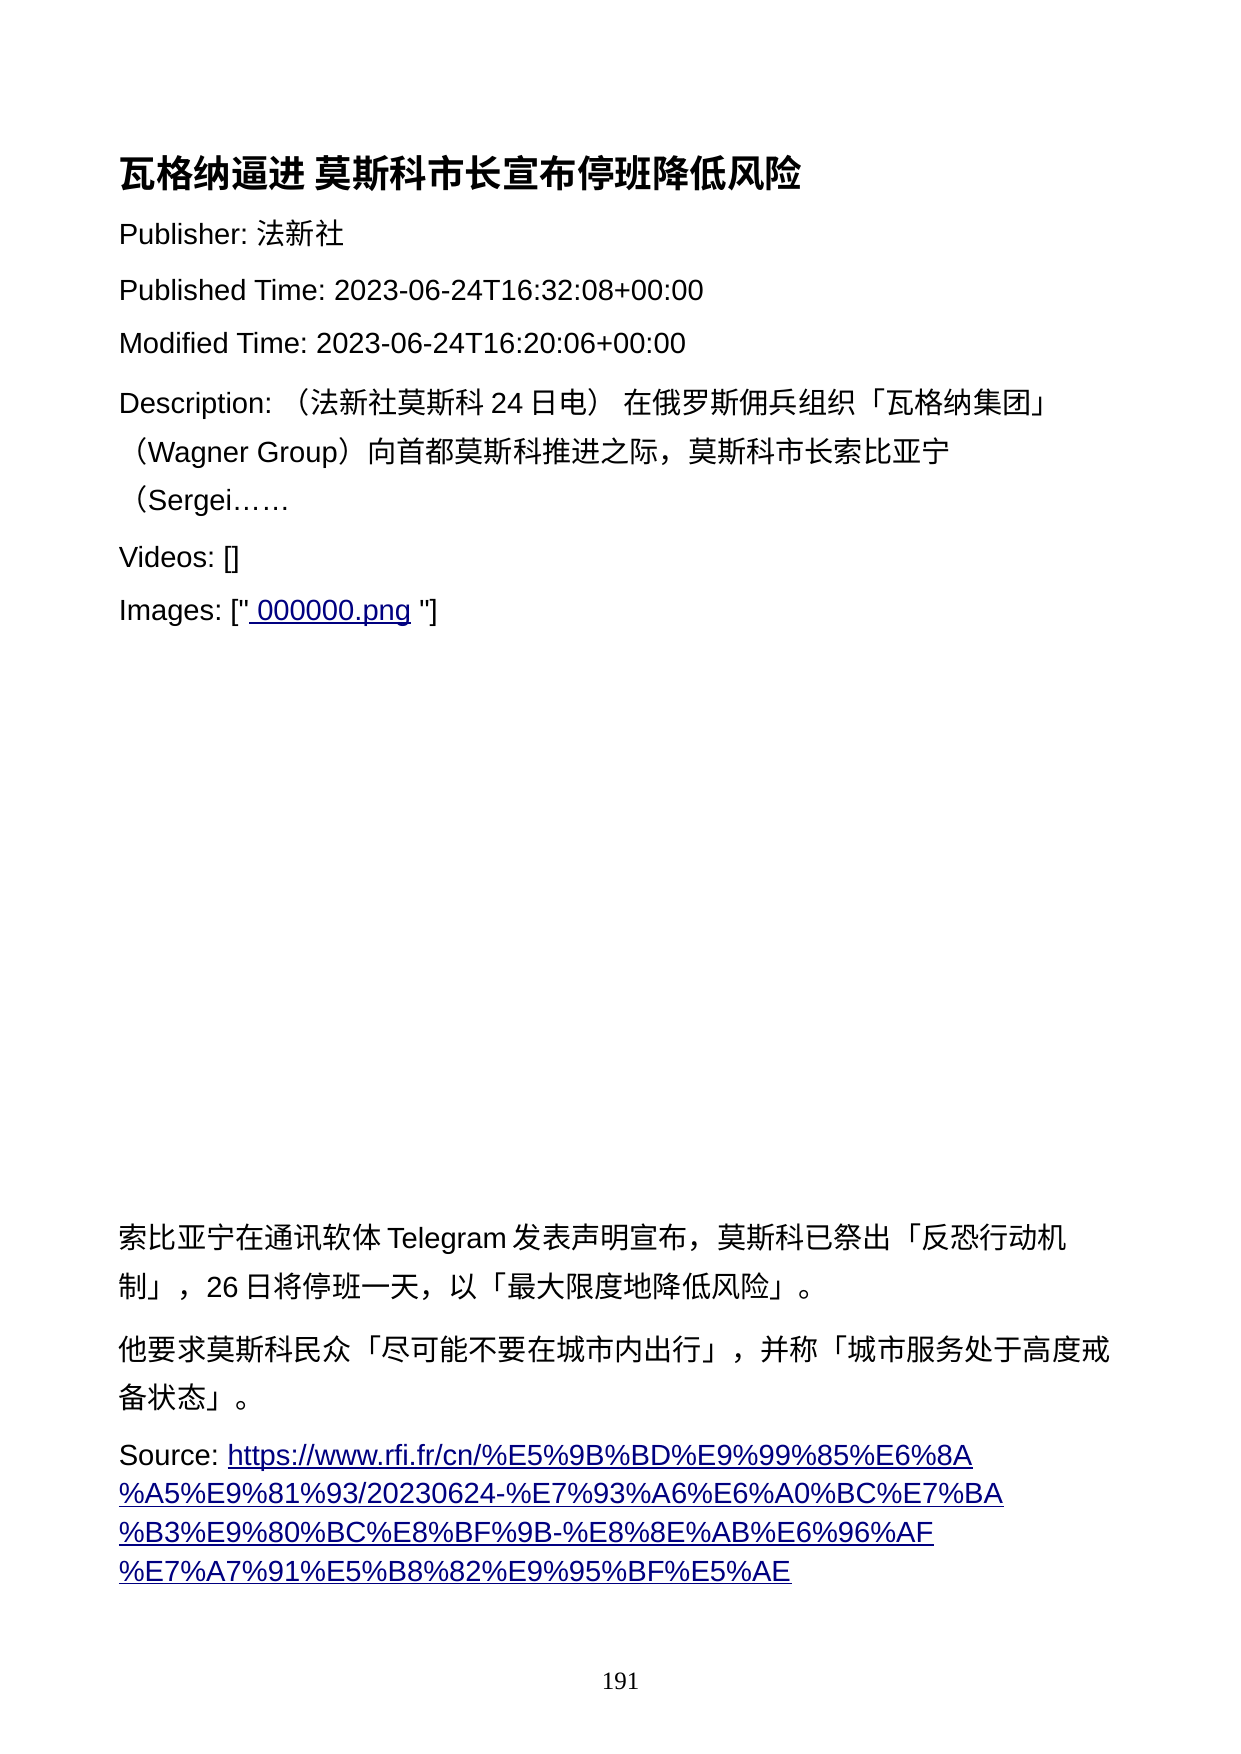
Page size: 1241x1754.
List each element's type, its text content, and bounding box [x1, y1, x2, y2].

text Published Time: 2023-06-24T16:32:08+00:00 [118, 273, 1122, 307]
text 他要求莫斯科民众「尽可能不要在城市内出行」，并称「城市服务处于高度戒备状态」。 [118, 1326, 1122, 1417]
text Modified Time: 2023-06-24T16:20:06+00:00 [118, 327, 1122, 360]
subtitle 瓦格纳逼进 莫斯科市长宣布停班降低风险 [118, 143, 1122, 198]
text Source: https://www.rfi.fr/cn/%E5%9B%BD%E9%99%85%E6%8A%A5%E9%81%93/20230624-%E7%93%A6%E6%A0%BC%E7%BA%B3%E9%80%BC%E8%BF%9B-%E8%8E%AB%E6%96%AF%E7%A7%91%E5%B8%82%E9%95%BF%E5%AE [118, 1438, 1122, 1587]
text Publisher: 法新社 [118, 210, 1122, 253]
text Images: [" 000000.png "] [118, 593, 1122, 627]
text Videos: [] [118, 540, 1122, 573]
text Description: （法新社莫斯科24日电） 在俄罗斯佣兵组织「瓦格纳集团」（Wagner Group）向首都莫斯科推进之际，莫斯科市长索比亚宁（Sergei…… [118, 380, 1122, 519]
text 索比亚宁在通讯软体Telegram发表声明宣布，莫斯科已祭出「反恐行动机制」，26日将停班一天，以「最大限度地降低风险」。 [118, 1214, 1122, 1305]
